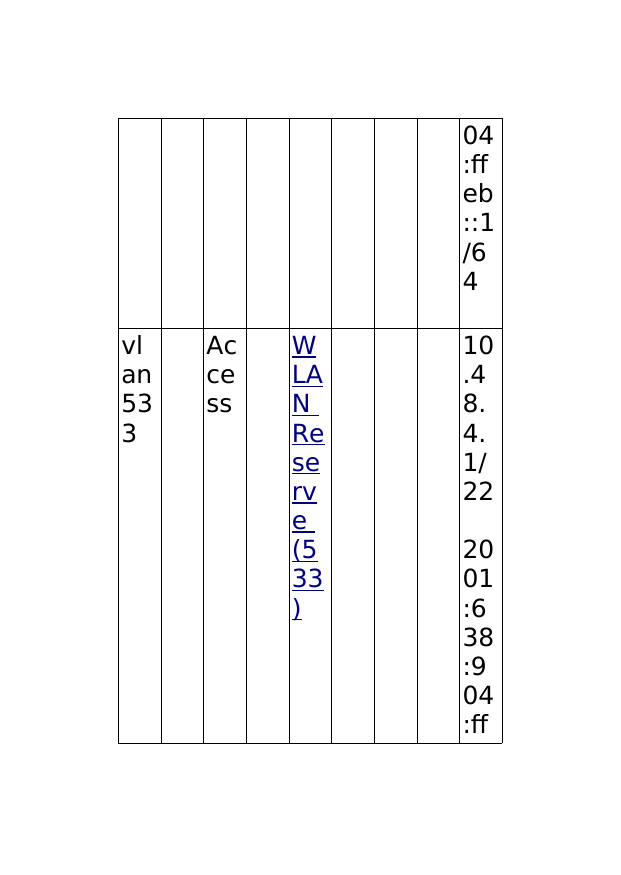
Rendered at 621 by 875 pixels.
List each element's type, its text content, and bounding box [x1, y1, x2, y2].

table_cell [375, 119, 417, 328]
table_cell [162, 119, 203, 328]
table_cell 04:ffeb::1/64 [460, 119, 502, 328]
table_cell [332, 329, 374, 742]
table_cell [375, 329, 417, 742]
table_cell 10.48.4.1/22 2001:638:904:ff [460, 329, 502, 742]
table_cell WLAN Reserve (533) [290, 329, 331, 742]
table_cell Access [204, 329, 246, 742]
table_cell [119, 119, 161, 328]
table_cell [247, 329, 289, 742]
table_cell [162, 329, 203, 742]
table_cell [332, 119, 374, 328]
table_cell [418, 119, 459, 328]
table_cell [290, 119, 331, 328]
table_cell [204, 119, 246, 328]
table_cell [418, 329, 459, 742]
table_cell [247, 119, 289, 328]
table_cell vlan533 [119, 329, 161, 742]
